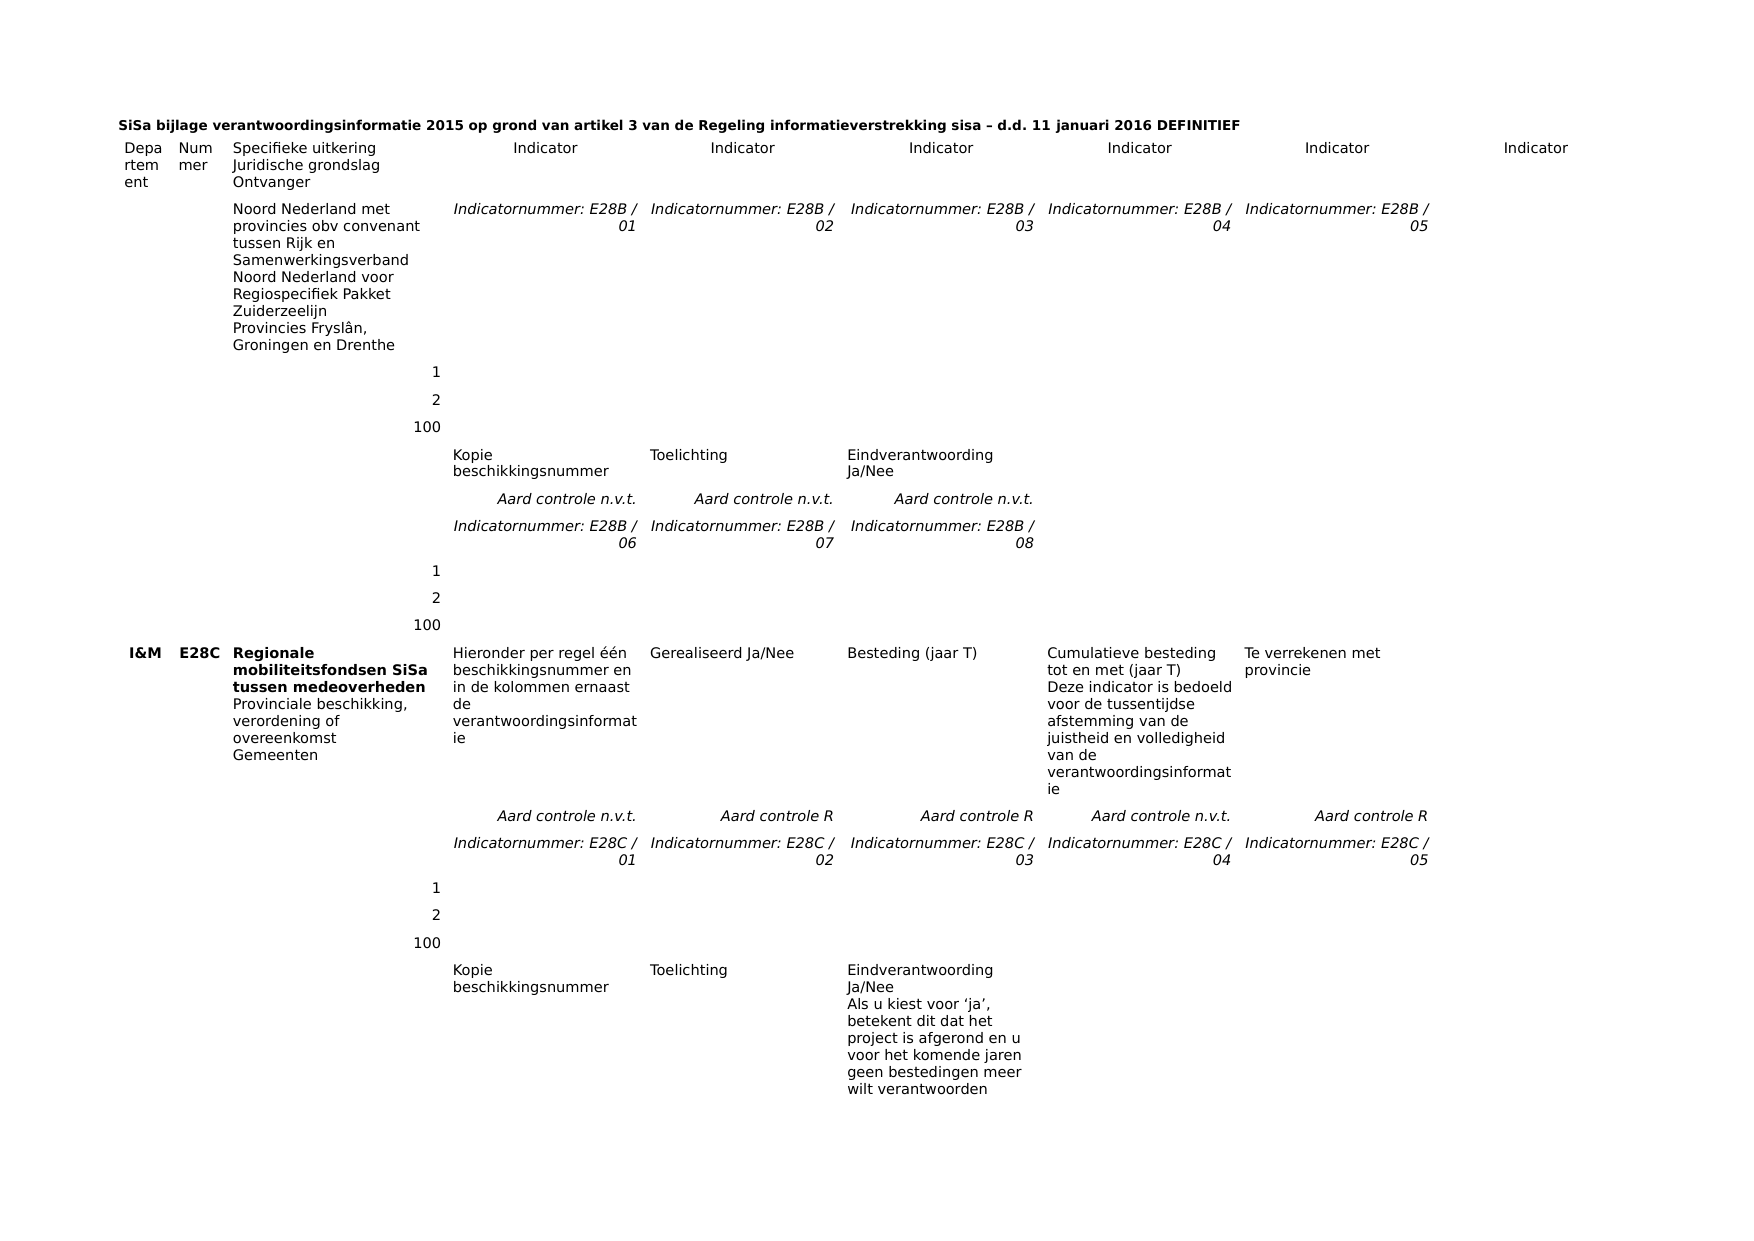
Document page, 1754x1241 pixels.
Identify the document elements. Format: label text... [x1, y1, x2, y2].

table_cell [1436, 486, 1635, 512]
table_cell [119, 957, 172, 1102]
table_cell [1042, 585, 1238, 612]
table_cell [1436, 831, 1635, 874]
table_cell [1042, 558, 1238, 584]
table_cell [173, 831, 226, 874]
table_cell [1436, 514, 1635, 557]
table_cell [1239, 875, 1435, 901]
table_cell [447, 414, 643, 441]
table_cell [447, 903, 643, 929]
table_cell Aard controle R [842, 803, 1041, 829]
table_cell [119, 903, 172, 929]
table_cell [119, 613, 172, 639]
table_cell Noord Nederland met provincies obv convenant tussen Rijk en Samenwerkingsverband Noord Nederland voor Regiospecifiek Pakket Zuiderzeelijn Provincies Fryslân, Groningen en Drenthe [227, 196, 446, 358]
table_cell [447, 613, 643, 639]
table_cell Indicator [644, 135, 841, 195]
table_cell Gerealiseerd Ja/Nee [644, 640, 841, 802]
table_cell [644, 387, 841, 413]
table_cell [447, 387, 643, 413]
table_cell [842, 558, 1041, 584]
table_cell Eindverantwoording Ja/Nee [842, 442, 1041, 485]
table_cell [447, 360, 643, 386]
table_cell 100 [227, 613, 446, 639]
table_cell [119, 414, 172, 441]
table_cell 1 [227, 558, 446, 584]
table_cell [1239, 903, 1435, 929]
table_cell [842, 360, 1041, 386]
table_cell [842, 875, 1041, 901]
table_cell [119, 585, 172, 612]
table_cell [1239, 558, 1435, 584]
table_cell [447, 585, 643, 612]
table_cell [1436, 613, 1635, 639]
table_cell Aard controle n.v.t. [644, 486, 841, 512]
table_cell [1042, 875, 1238, 901]
table_cell [119, 875, 172, 901]
table_cell 100 [227, 414, 446, 441]
table_cell 2 [227, 387, 446, 413]
table_cell [842, 585, 1041, 612]
table_cell [644, 903, 841, 929]
table_cell [1042, 903, 1238, 929]
table_cell [173, 387, 226, 413]
table_cell [447, 875, 643, 901]
table_cell [173, 585, 226, 612]
table_cell Eindverantwoording Ja/Nee Als u kiest voor ‘ja’, betekent dit dat het project is afgerond en u voor het komende jaren geen bestedingen meer wilt verantwoorden [842, 957, 1041, 1102]
table_cell [447, 558, 643, 584]
table_cell E28C [173, 640, 226, 802]
table_cell Indicatornummer: E28B / 04 [1042, 196, 1238, 358]
table_cell Indicatornummer: E28C / 05 [1239, 831, 1435, 874]
table_cell [173, 196, 226, 358]
table_cell [227, 803, 446, 829]
table_cell [1436, 930, 1635, 956]
table_cell [1042, 442, 1238, 485]
table_cell [1042, 930, 1238, 956]
table_cell Specifieke uitkering Juridische grondslag Ontvanger [227, 135, 446, 195]
table_cell [1239, 957, 1435, 1102]
table_cell 2 [227, 585, 446, 612]
table_cell Indicator [1436, 135, 1635, 195]
table_cell [173, 957, 226, 1102]
table_cell [1436, 640, 1635, 802]
table_cell [842, 387, 1041, 413]
table_cell 2 [227, 903, 446, 929]
table_cell [447, 930, 643, 956]
table_cell [842, 930, 1041, 956]
table_cell Aard controle n.v.t. [447, 803, 643, 829]
table_cell Indicatornummer: E28B / 03 [842, 196, 1041, 358]
table_cell [119, 486, 172, 512]
table_cell [644, 585, 841, 612]
table_cell Aard controle n.v.t. [842, 486, 1041, 512]
table_cell Aard controle R [1239, 803, 1435, 829]
table_cell Indicatornummer: E28B / 06 [447, 514, 643, 557]
table_cell [1239, 414, 1435, 441]
table_cell [1436, 442, 1635, 485]
table_cell Indicatornummer: E28C / 01 [447, 831, 643, 874]
table_cell [1436, 360, 1635, 386]
table_cell Cumulatieve besteding tot en met (jaar T) Deze indicator is bedoeld voor de tussentijdse afstemming van de juistheid en volledigheid van de verantwoordingsinformatie [1042, 640, 1238, 802]
table_cell Kopie beschikkingsnummer [447, 957, 643, 1102]
table_cell [173, 903, 226, 929]
table_cell [1239, 387, 1435, 413]
table_cell I&M [119, 640, 172, 802]
table_cell Regionale mobiliteitsfondsen SiSa tussen medeoverheden Provinciale beschikking, verordening of overeenkomst Gemeenten [227, 640, 446, 802]
table_cell [842, 613, 1041, 639]
table_cell Hieronder per regel één beschikkingsnummer en in de kolommen ernaast de verantwoordingsinformatie [447, 640, 643, 802]
table_cell [173, 486, 226, 512]
table_cell [119, 831, 172, 874]
table_cell [1436, 558, 1635, 584]
table_cell [644, 930, 841, 956]
table_cell Indicatornummer: E28C / 02 [644, 831, 841, 874]
table_cell [1436, 875, 1635, 901]
table_cell [227, 486, 446, 512]
table_cell [119, 514, 172, 557]
table_cell Nummer [173, 135, 226, 195]
table_cell 1 [227, 360, 446, 386]
table_cell [644, 613, 841, 639]
table_cell Indicator [1239, 135, 1435, 195]
table_cell Toelichting [644, 442, 841, 485]
table_cell [1436, 957, 1635, 1102]
table_cell [1042, 957, 1238, 1102]
table_cell Departement [119, 135, 172, 195]
table_cell [842, 903, 1041, 929]
table_cell [227, 442, 446, 485]
table_cell Indicator [1042, 135, 1238, 195]
table_cell Indicatornummer: E28B / 01 [447, 196, 643, 358]
table_cell [1436, 903, 1635, 929]
table_cell [227, 514, 446, 557]
table_cell 100 [227, 930, 446, 956]
table_cell Indicatornummer: E28C / 03 [842, 831, 1041, 874]
table_cell [119, 558, 172, 584]
table_cell [644, 875, 841, 901]
table_cell [119, 803, 172, 829]
table_cell [1042, 360, 1238, 386]
table_cell [173, 558, 226, 584]
table_cell [119, 930, 172, 956]
table_cell Indicatornummer: E28B / 05 [1239, 196, 1435, 358]
table_cell Aard controle n.v.t. [1042, 803, 1238, 829]
table_cell Indicatornummer: E28B / 02 [644, 196, 841, 358]
table_cell [1436, 585, 1635, 612]
table_cell Toelichting [644, 957, 841, 1102]
table_cell Te verrekenen met provincie [1239, 640, 1435, 802]
table_cell [644, 414, 841, 441]
table_cell [173, 803, 226, 829]
table_cell [173, 414, 226, 441]
table_cell [1436, 196, 1635, 358]
table_cell Indicatornummer: E28B / 08 [842, 514, 1041, 557]
table_cell [1436, 803, 1635, 829]
table_cell Besteding (jaar T) [842, 640, 1041, 802]
table_cell Indicator [447, 135, 643, 195]
table_cell [1239, 360, 1435, 386]
table_header SiSa bijlage verantwoordingsinformatie 2015 op grond van artikel 3 van de Regeling informatieverstrekking sisa – d.d. 11 januari 2016 DEFINITIEF [118, 118, 1636, 134]
table_cell [173, 360, 226, 386]
table_cell Indicatornummer: E28C / 04 [1042, 831, 1238, 874]
table_cell [1042, 414, 1238, 441]
table_cell [227, 831, 446, 874]
table_cell [119, 196, 172, 358]
table_cell 1 [227, 875, 446, 901]
table_cell Kopie beschikkingsnummer [447, 442, 643, 485]
table_cell Aard controle R [644, 803, 841, 829]
table_cell [1239, 442, 1435, 485]
table_cell [173, 875, 226, 901]
table_cell [1042, 486, 1238, 512]
table_cell [173, 442, 226, 485]
table_cell [1239, 613, 1435, 639]
table_cell [1239, 930, 1435, 956]
table_cell [1436, 387, 1635, 413]
table_cell [842, 414, 1041, 441]
table_cell [1239, 514, 1435, 557]
table_cell [1239, 486, 1435, 512]
table_cell [1042, 613, 1238, 639]
table_cell [173, 613, 226, 639]
table_cell [119, 387, 172, 413]
table_cell [119, 360, 172, 386]
table_cell Aard controle n.v.t. [447, 486, 643, 512]
table_cell [1042, 514, 1238, 557]
table_cell [173, 930, 226, 956]
table_cell [227, 957, 446, 1102]
table_cell [644, 360, 841, 386]
table_cell Indicator [842, 135, 1041, 195]
table_cell [1042, 387, 1238, 413]
table_cell [1436, 414, 1635, 441]
table_cell [173, 514, 226, 557]
table_cell [119, 442, 172, 485]
table_cell [1239, 585, 1435, 612]
table_cell [644, 558, 841, 584]
table_cell Indicatornummer: E28B / 07 [644, 514, 841, 557]
